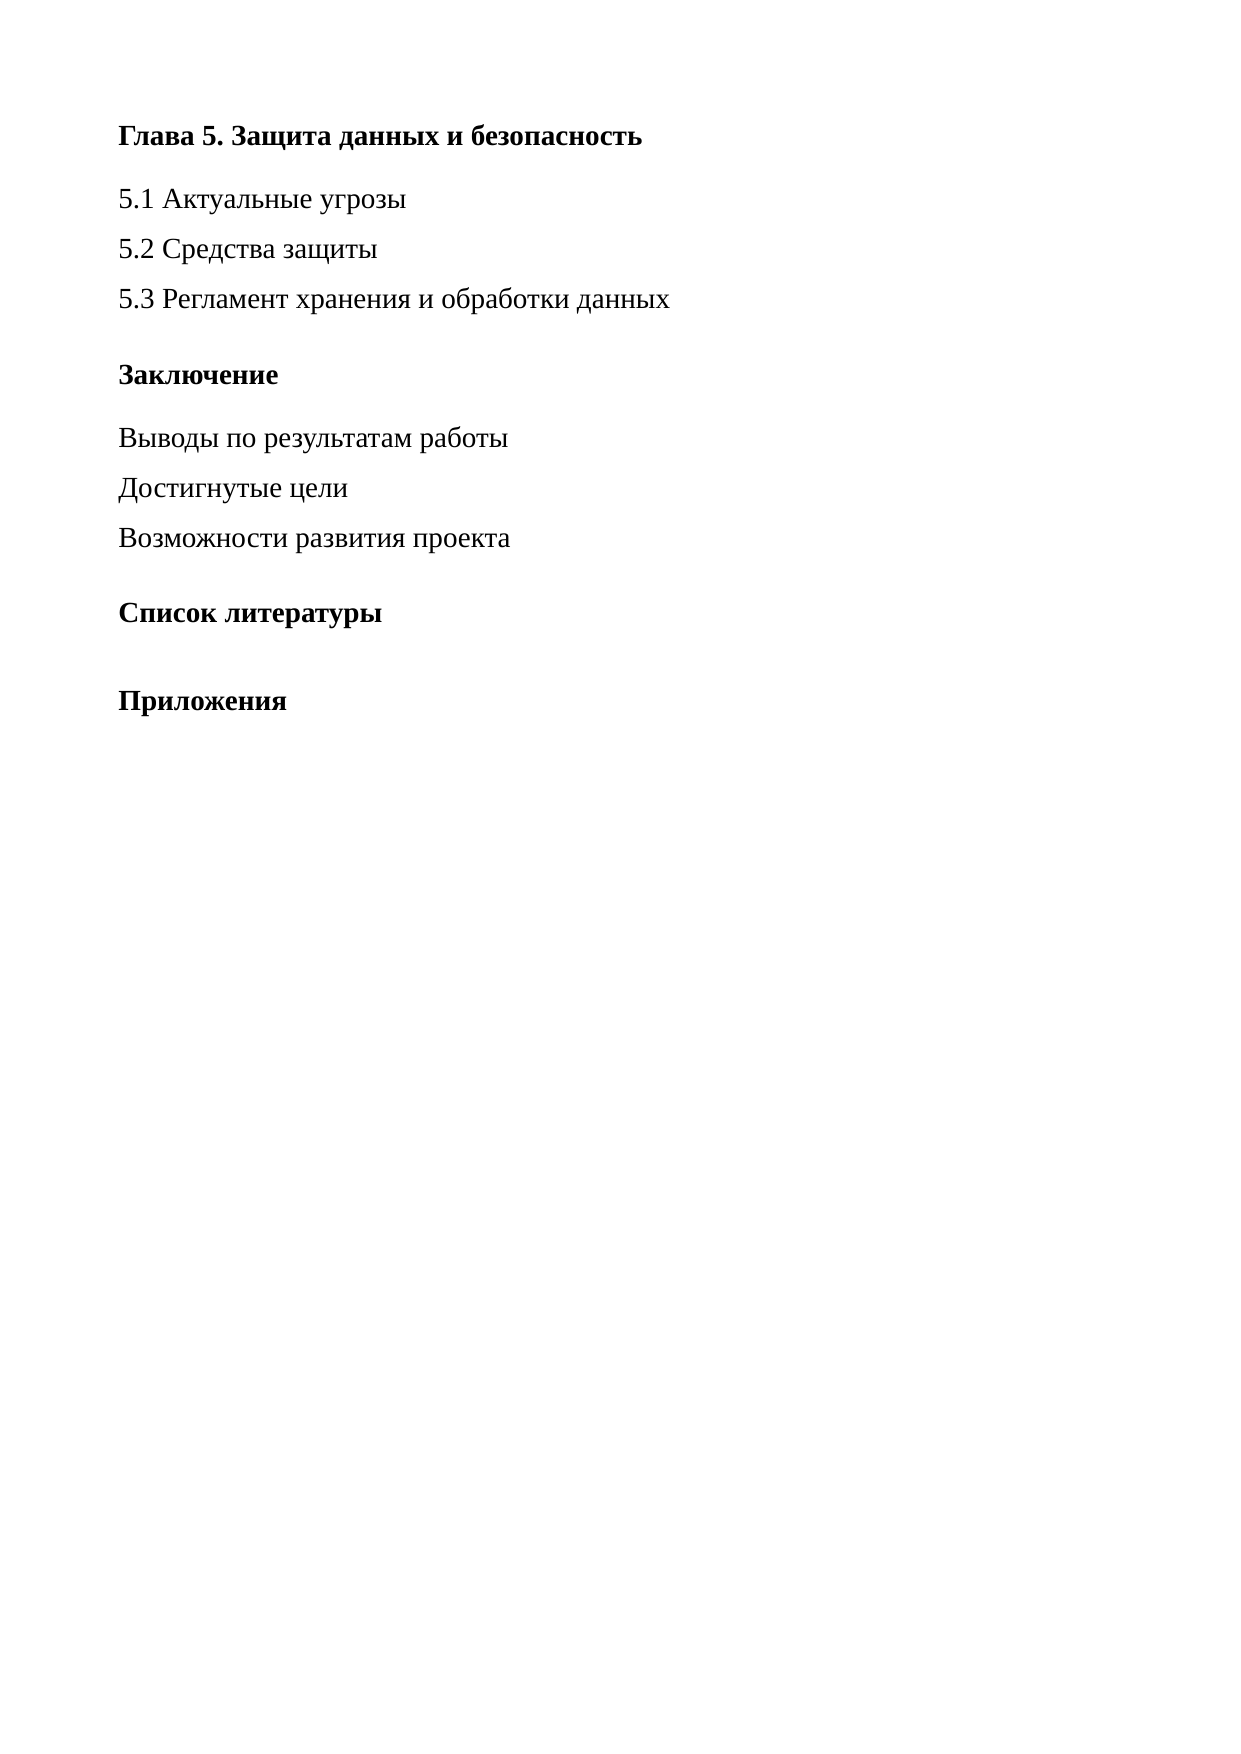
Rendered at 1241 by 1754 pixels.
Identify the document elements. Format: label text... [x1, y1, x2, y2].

text Достигнутые цели [118, 470, 1122, 503]
subtitle Список литературы [118, 596, 1122, 629]
text 5.2 Средства защиты [118, 231, 1122, 265]
subtitle Заключение [118, 357, 1122, 390]
text Выводы по результатам работы [118, 420, 1122, 453]
subtitle Глава 5. Защита данных и безопасность [118, 118, 1122, 152]
text Возможности развития проекта [118, 520, 1122, 554]
subtitle Приложения [118, 683, 1122, 717]
text 5.3 Регламент хранения и обработки данных [118, 282, 1122, 315]
text 5.1 Актуальные угрозы [118, 181, 1122, 214]
